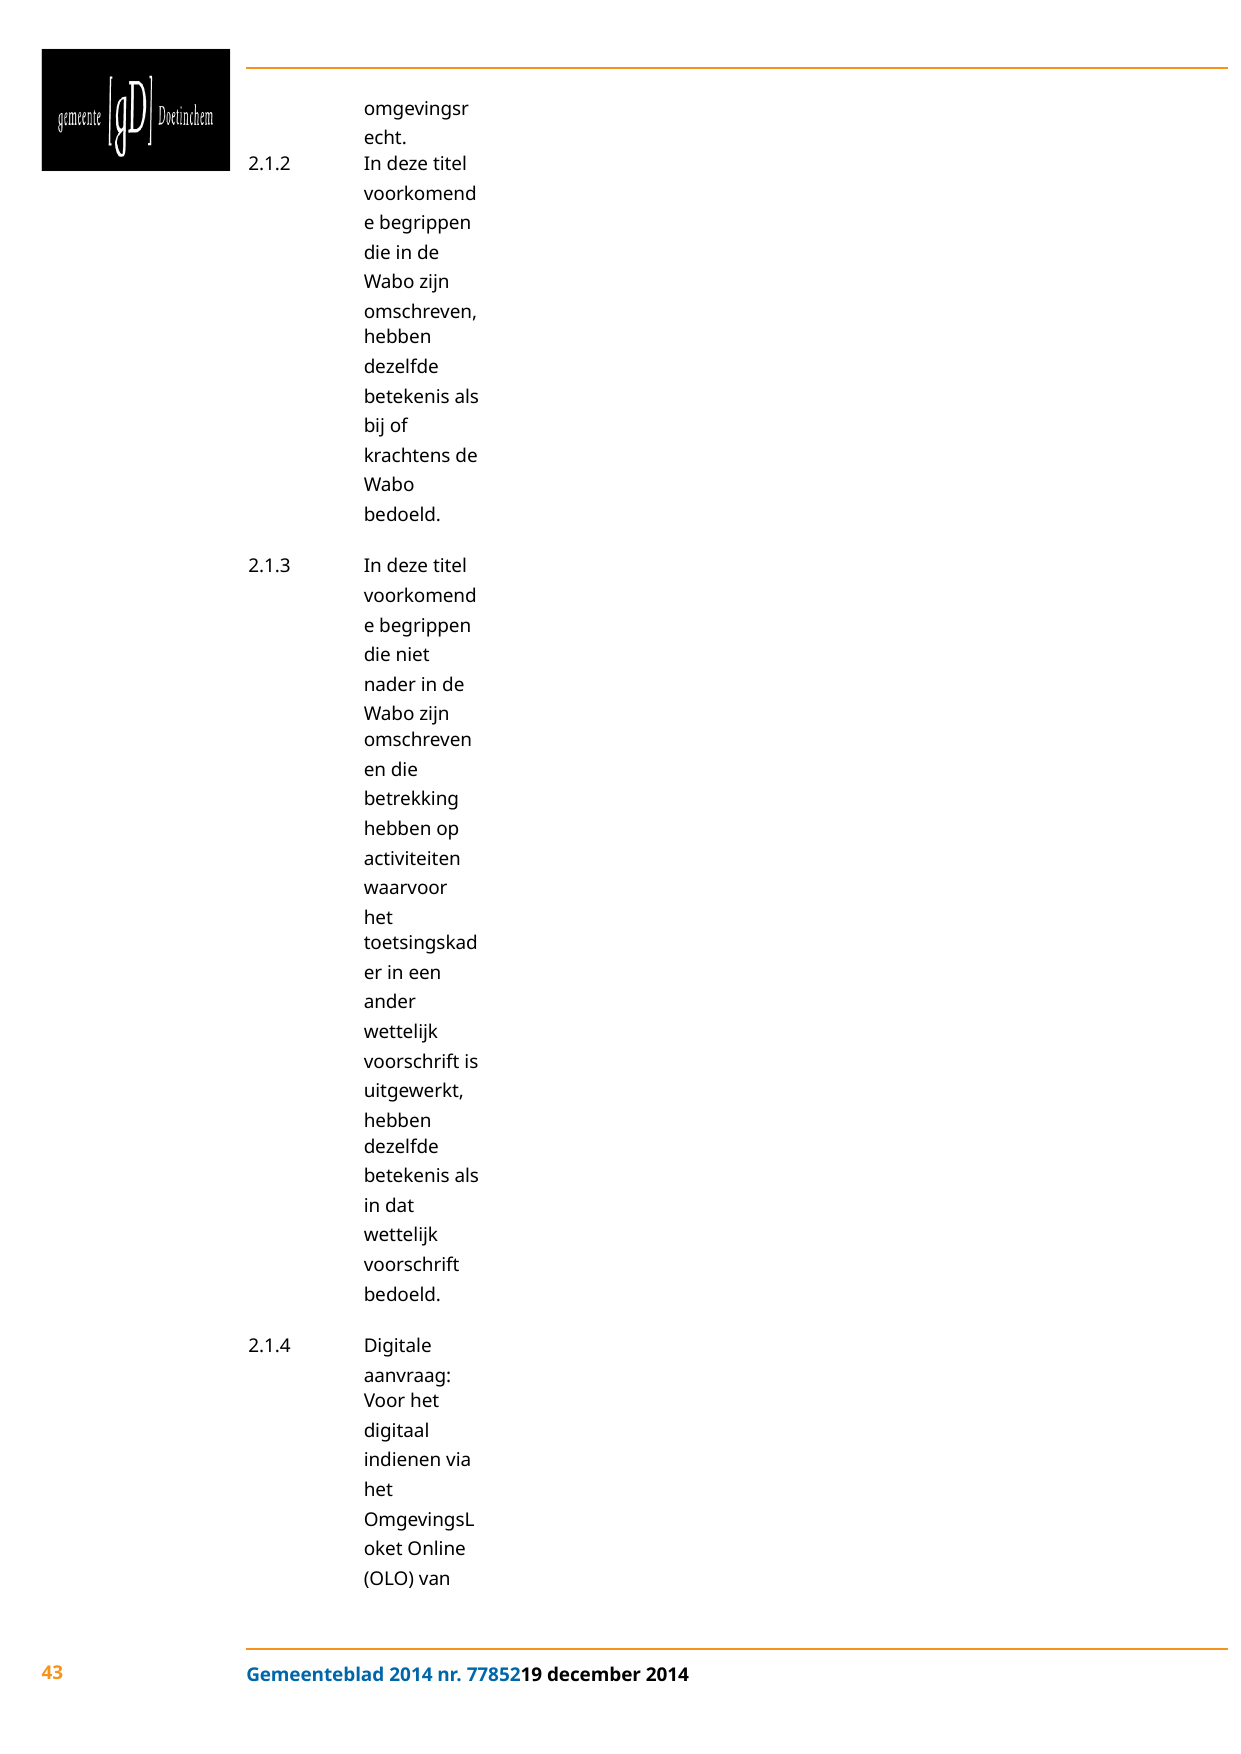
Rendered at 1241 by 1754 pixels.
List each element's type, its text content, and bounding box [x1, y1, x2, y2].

table_cell [479, 1388, 690, 1591]
table_cell [805, 930, 921, 1133]
table_cell [805, 1332, 921, 1387]
table_cell [479, 324, 690, 527]
table_cell [248, 1306, 363, 1332]
table_cell toetsingskader in een ander wettelijk voorschrift is uitgewerkt, hebben [364, 930, 479, 1133]
table_cell [690, 1388, 805, 1591]
table_cell [479, 553, 690, 726]
table_cell In deze titel voorkomende begrippen die niet nader in de Wabo zijn [364, 553, 479, 726]
table_cell [690, 553, 805, 726]
table_cell [690, 527, 805, 553]
table_cell [248, 930, 363, 1133]
table_cell [248, 95, 363, 150]
table_cell 2.1.4 [248, 1332, 363, 1387]
table_cell [479, 1133, 690, 1306]
table_cell [248, 1388, 363, 1591]
table_cell [805, 527, 921, 553]
table_cell [690, 324, 805, 527]
table_cell [921, 95, 1036, 150]
table_cell [248, 527, 363, 553]
table_cell 2.1.3 [248, 553, 363, 726]
table_cell [690, 1133, 805, 1306]
table_cell 2.1.2 [248, 150, 363, 324]
table_cell [248, 726, 363, 929]
table_cell [805, 95, 921, 150]
picture [41, 47, 231, 172]
table_cell [364, 1306, 479, 1332]
table_cell [479, 95, 690, 150]
table_cell [1036, 527, 1152, 553]
table_cell [248, 324, 363, 527]
table_cell [1036, 1306, 1152, 1332]
table_cell omschreven en die betrekking hebben op activiteiten waarvoor het [364, 726, 479, 929]
table_cell [921, 1133, 1036, 1306]
table_cell Digitale aanvraag: [364, 1332, 479, 1387]
table_cell [805, 1133, 921, 1306]
table_cell [479, 930, 690, 1133]
table_cell [921, 527, 1036, 553]
table_cell [690, 95, 805, 150]
table_cell [479, 527, 690, 553]
table_cell [805, 726, 921, 929]
table_cell [248, 1133, 363, 1306]
table_cell [364, 527, 479, 553]
table_cell [690, 1306, 805, 1332]
table_cell [479, 150, 690, 324]
table_cell [921, 1332, 1036, 1387]
table_cell [805, 553, 921, 726]
table_cell [690, 1332, 805, 1387]
table_cell dezelfde betekenis als in dat wettelijk voorschrift bedoeld. [364, 1133, 479, 1306]
table_cell [690, 930, 805, 1133]
table_cell [479, 726, 690, 929]
table_cell [921, 1306, 1036, 1332]
table_cell [690, 726, 805, 929]
table_cell [805, 1306, 921, 1332]
table_cell [479, 1332, 690, 1387]
table_cell [805, 324, 921, 527]
table_cell In deze titel voorkomende begrippen die in de Wabo zijn omschreven, [364, 150, 479, 324]
table_cell Voor het digitaal indienen via het OmgevingsLoket Online (OLO) van [364, 1388, 479, 1591]
table_cell hebben dezelfde betekenis als bij of krachtens de Wabo bedoeld. [364, 324, 479, 527]
table_cell omgevingsrecht. [364, 95, 479, 150]
table_cell [479, 1306, 690, 1332]
